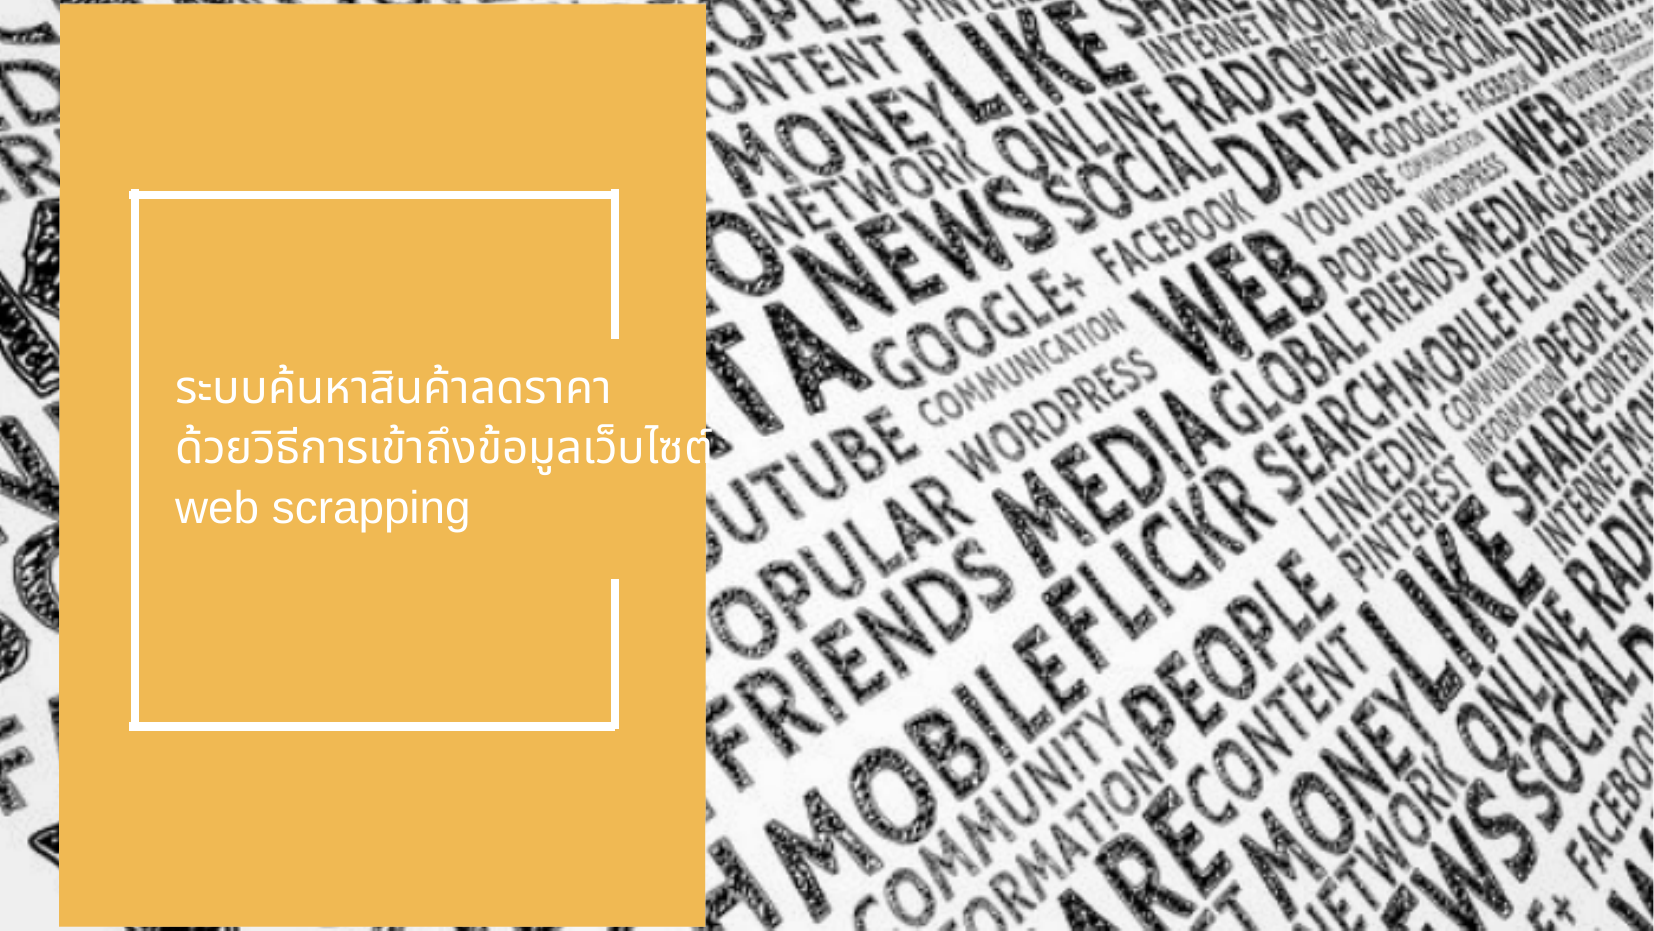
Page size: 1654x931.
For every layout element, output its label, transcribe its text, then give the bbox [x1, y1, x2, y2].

picture [0, 0, 1654, 931]
text_box ระบบค้นหาสินค้าลดราคา ด้วยวิธีการเข้าถึงข้อมูลเว็บไซต์ web scrapping [160, 354, 736, 571]
